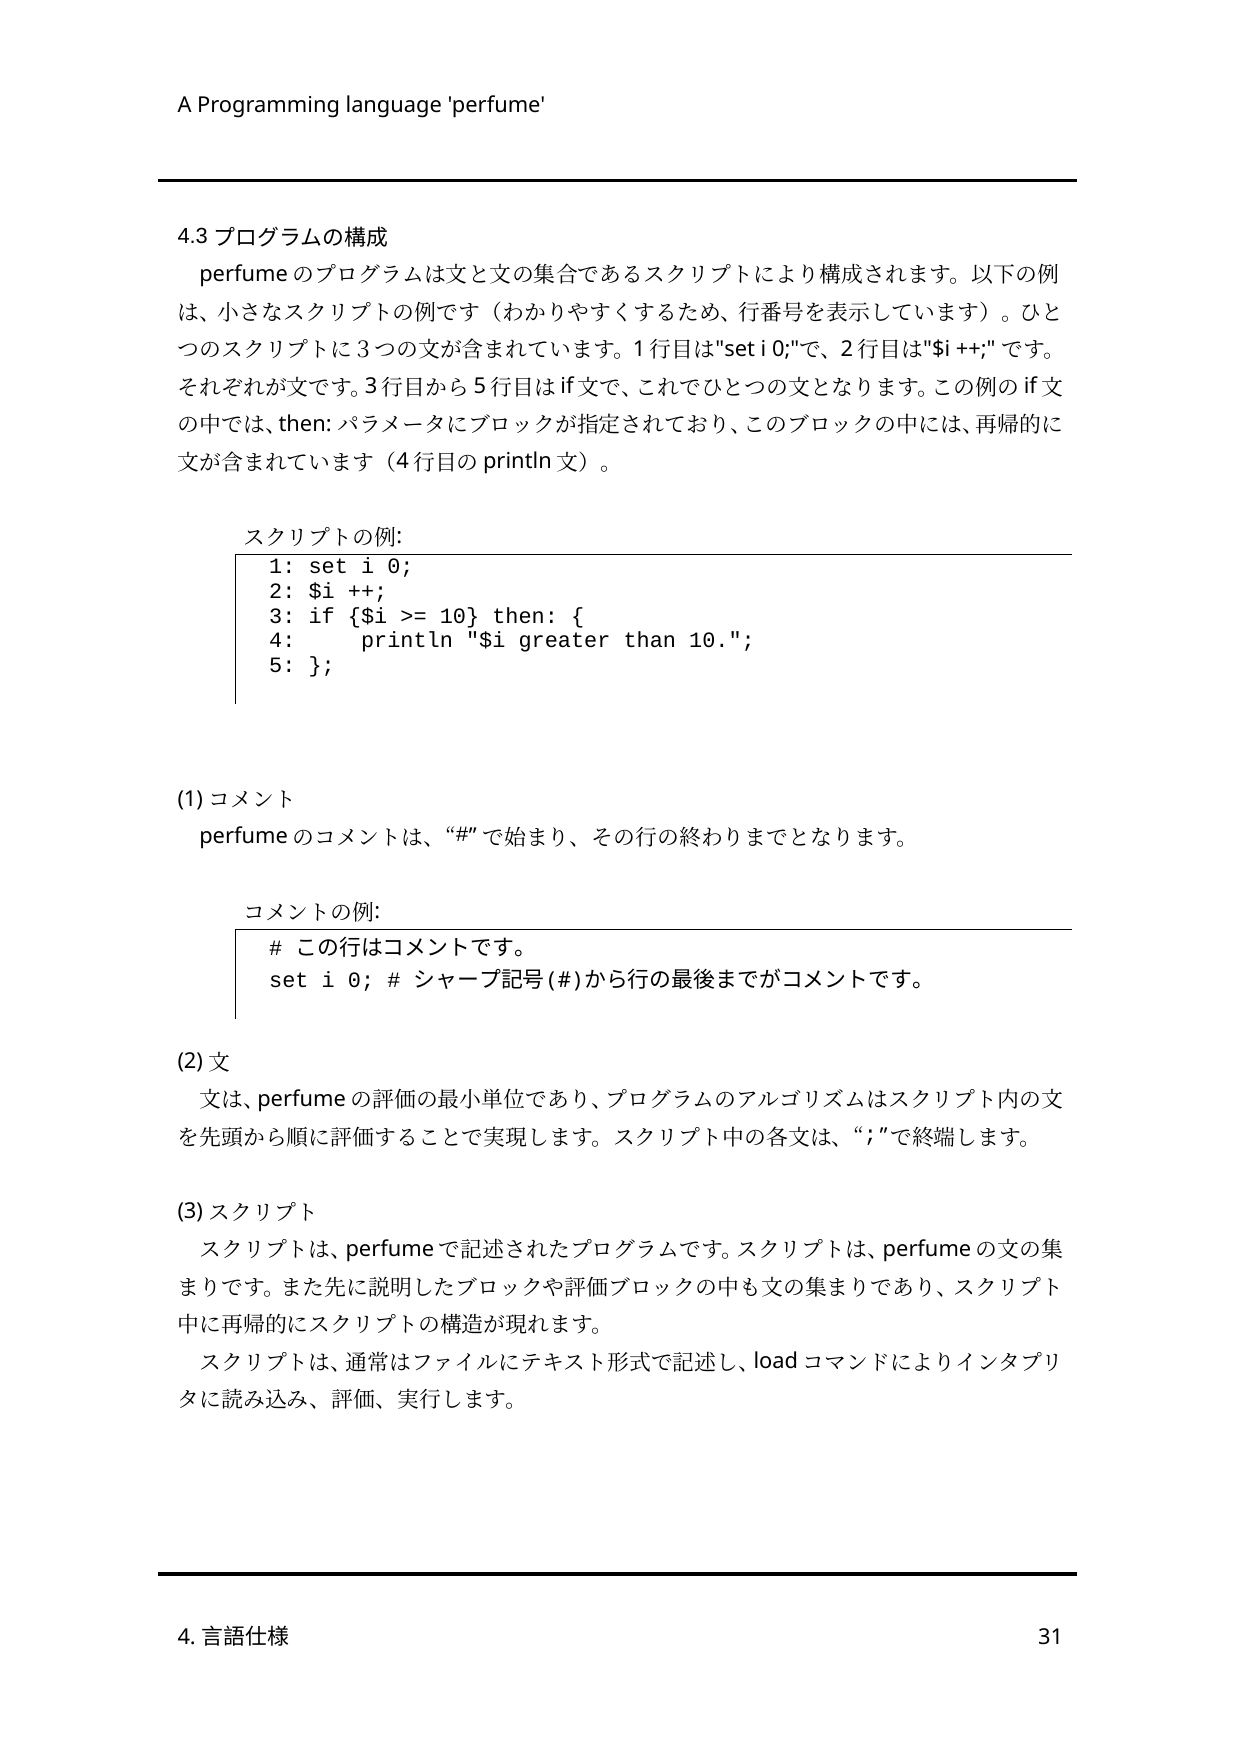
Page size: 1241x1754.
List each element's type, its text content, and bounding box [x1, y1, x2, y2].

text スクリプトは、perfumeで記述されたプログラムです。スクリプトは、perfumeの文の集まりです。また先に説明したブロックや評価ブロックの中も文の集まりであり、スクリプト中に再帰的にスクリプトの構造が現れます。 [177, 1229, 1063, 1342]
text perfumeのプログラムは文と文の集合であるスクリプトにより構成されます。以下の例は、小さなスクリプトの例です（わかりやすくするため、行番号を表示しています）。ひとつのスクリプトに３つの文が含まれています。1行目は"set i 0;"で、2行目は"$i ++;" です。それぞれが文です。3行目から5行目はif文で、これでひとつの文となります。この例のif文の中では、then: パラメータにブロックが指定されており、このブロックの中には、再帰的に文が含まれています（4行目のprintln文）。 [177, 254, 1063, 479]
text スクリプトは、通常はファイルにテキスト形式で記述し、loadコマンドによりインタプリタに読み込み、評価、実行します。 [177, 1342, 1063, 1417]
table_header # この行はコメントです。 set i 0; # シャープ記号(#)から行の最後までがコメントです。 [236, 930, 1072, 1019]
text (2) 文 [177, 1042, 1063, 1079]
text コメントの例: [243, 892, 1063, 929]
subtitle 4.3 プログラムの構成 [177, 217, 1063, 254]
text スクリプトの例: [243, 517, 1063, 554]
text perfumeのコメントは、“#” で始まり、その行の終わりまでとなります。 [177, 817, 1063, 854]
text 文は、perfumeの評価の最小単位であり、プログラムのアルゴリズムはスクリプト内の文を先頭から順に評価することで実現します。スクリプト中の各文は、“;”で終端します。 [177, 1079, 1063, 1154]
table_header 1: set i 0; 2: $i ++; 3: if {$i >= 10} then: { 4: println "$i greater than 10."; 5: }; [236, 555, 1072, 704]
text (3) スクリプト [177, 1192, 1063, 1229]
text (1) コメント [177, 779, 1063, 817]
